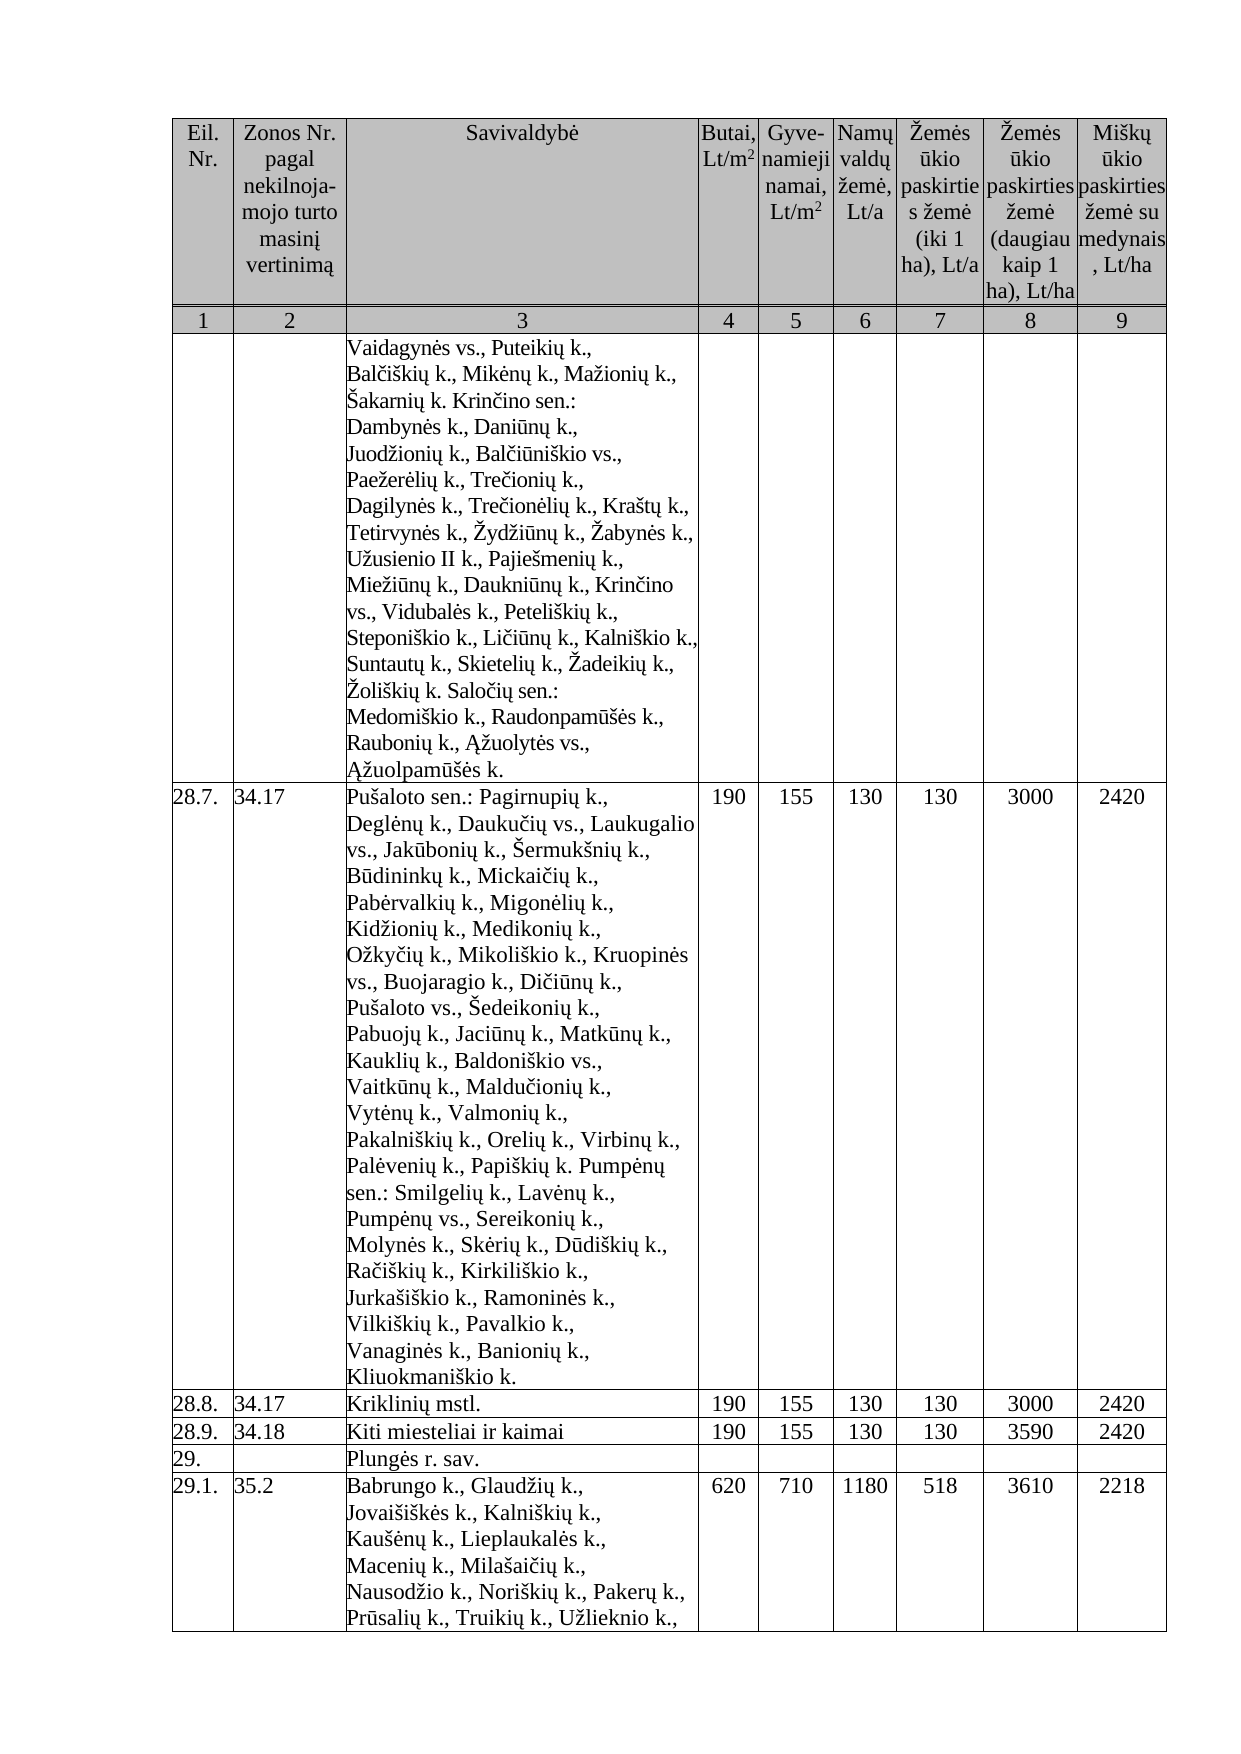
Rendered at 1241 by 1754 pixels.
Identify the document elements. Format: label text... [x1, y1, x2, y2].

table_cell 34.17 [234, 783, 346, 1389]
table_cell 4 [699, 307, 758, 333]
table_cell 620 [699, 1473, 758, 1631]
table_cell [759, 334, 833, 782]
table_cell 130 [897, 1390, 983, 1417]
table_cell 3590 [984, 1418, 1077, 1444]
table_cell Kiti miesteliai ir kaimai [347, 1418, 698, 1444]
table_cell 2420 [1078, 783, 1166, 1389]
table_cell 1180 [834, 1473, 896, 1631]
table_cell 29.1. [173, 1473, 233, 1631]
table_cell [699, 334, 758, 782]
table_header Gyve-namieji namai, Lt/m2 [759, 119, 833, 304]
table_header Namų valdų žemė, Lt/a [834, 119, 896, 304]
table_cell 28.8. [173, 1390, 233, 1417]
table_cell [897, 1445, 983, 1472]
table_cell 2218 [1078, 1473, 1166, 1631]
table_cell 710 [759, 1473, 833, 1631]
table_cell 3610 [984, 1473, 1077, 1631]
table_cell [759, 1445, 833, 1472]
table_cell [234, 1445, 346, 1472]
table_cell 7 [897, 307, 983, 333]
table_cell [699, 1445, 758, 1472]
table_cell 8 [984, 307, 1077, 333]
table_cell [834, 334, 896, 782]
table_cell Pušaloto sen.: Pagirnupių k., Deglėnų k., Daukučių vs., Laukugalio vs., Jakūbonių k., Šermukšnių k., Būdininkų k., Mickaičių k., Pabėrvalkių k., Migonėlių k., Kidžionių k., Medikonių k., Ožkyčių k., Mikoliškio k., Kruopinės vs., Buojaragio k., Dičiūnų k., Pušaloto vs., Šedeikonių k., Pabuojų k., Jaciūnų k., Matkūnų k., Kauklių k., Baldoniškio vs., Vaitkūnų k., Maldučionių k., Vytėnų k., Valmonių k., Pakalniškių k., Orelių k., Virbinų k., Palėvenių k., Papiškių k. Pumpėnų sen.: Smilgelių k., Lavėnų k., Pumpėnų vs., Sereikonių k., Molynės k., Skėrių k., Dūdiškių k., Račiškių k., Kirkiliškio k., Jurkašiškio k., Ramoninės k., Vilkiškių k., Pavalkio k., Vanaginės k., Banionių k., Kliuokmaniškio k. [347, 783, 698, 1389]
table_cell 34.17 [234, 1390, 346, 1417]
table_cell 130 [897, 1418, 983, 1444]
table_cell [984, 334, 1077, 782]
table_cell 130 [834, 783, 896, 1389]
table_cell [173, 334, 233, 782]
table_cell 3000 [984, 783, 1077, 1389]
table_cell [234, 334, 346, 782]
table_cell 34.18 [234, 1418, 346, 1444]
table_cell 155 [759, 783, 833, 1389]
table_cell 28.9. [173, 1418, 233, 1444]
table_cell [984, 1445, 1077, 1472]
table_cell 2 [234, 307, 346, 333]
table_cell 1 [173, 307, 233, 333]
table_header Eil. Nr. [173, 119, 233, 304]
table_header Žemės ūkio paskirties žemė (daugiau kaip 1 ha), Lt/ha [984, 119, 1077, 304]
table_cell 9 [1078, 307, 1166, 333]
table_cell [1078, 334, 1166, 782]
table_cell 190 [699, 1390, 758, 1417]
table_cell 2420 [1078, 1390, 1166, 1417]
table_header Savivaldybė [347, 119, 698, 304]
table_cell 130 [897, 783, 983, 1389]
table_cell 3 [347, 307, 698, 333]
table_header Žemės ūkio paskirties žemė (iki 1 ha), Lt/a [897, 119, 983, 304]
table_cell 190 [699, 1418, 758, 1444]
table_cell 2420 [1078, 1418, 1166, 1444]
table_cell [1078, 1445, 1166, 1472]
table_cell Kriklinių mstl. [347, 1390, 698, 1417]
table_cell [834, 1445, 896, 1472]
table_cell 518 [897, 1473, 983, 1631]
table_cell 35.2 [234, 1473, 346, 1631]
table_cell 6 [834, 307, 896, 333]
table_cell 130 [834, 1390, 896, 1417]
table_cell 28.7. [173, 783, 233, 1389]
table_cell 3000 [984, 1390, 1077, 1417]
table_header Butai, Lt/m2 [699, 119, 758, 304]
table_cell 29. [173, 1445, 233, 1472]
table_cell 190 [699, 783, 758, 1389]
table_cell Vaidagynės vs., Puteikių k., Balčiškių k., Mikėnų k., Mažionių k., Šakarnių k. Krinčino sen.: Dambynės k., Daniūnų k., Juodžionių k., Balčiūniškio vs., Paežerėlių k., Trečionių k., Dagilynės k., Trečionėlių k., Kraštų k., Tetirvynės k., Žydžiūnų k., Žabynės k., Užusienio II k., Pajiešmenių k., Miežiūnų k., Daukniūnų k., Krinčino vs., Vidubalės k., Peteliškių k., Steponiškio k., Ličiūnų k., Kalniškio k., Suntautų k., Skietelių k., Žadeikių k., Žoliškių k. Saločių sen.: Medomiškio k., Raudonpamūšės k., Raubonių k., Ąžuolytės vs., Ąžuolpamūšės k. [347, 334, 698, 782]
table_cell 130 [834, 1418, 896, 1444]
table_cell 155 [759, 1390, 833, 1417]
table_cell 155 [759, 1418, 833, 1444]
table_cell [897, 334, 983, 782]
table_cell Plungės r. sav. [347, 1445, 698, 1472]
table_cell Babrungo k., Glaudžių k., Jovaišiškės k., Kalniškių k., Kaušėnų k., Lieplaukalės k., Macenių k., Milašaičių k., Nausodžio k., Noriškių k., Pakerų k., Prūsalių k., Truikių k., Užlieknio k., [347, 1473, 698, 1631]
table_cell 5 [759, 307, 833, 333]
table_header Zonos Nr. pagal nekilnoja-mojo turto masinį vertinimą [234, 119, 346, 304]
table_header Miškų ūkio paskirties žemė su medynais, Lt/ha [1078, 119, 1166, 304]
